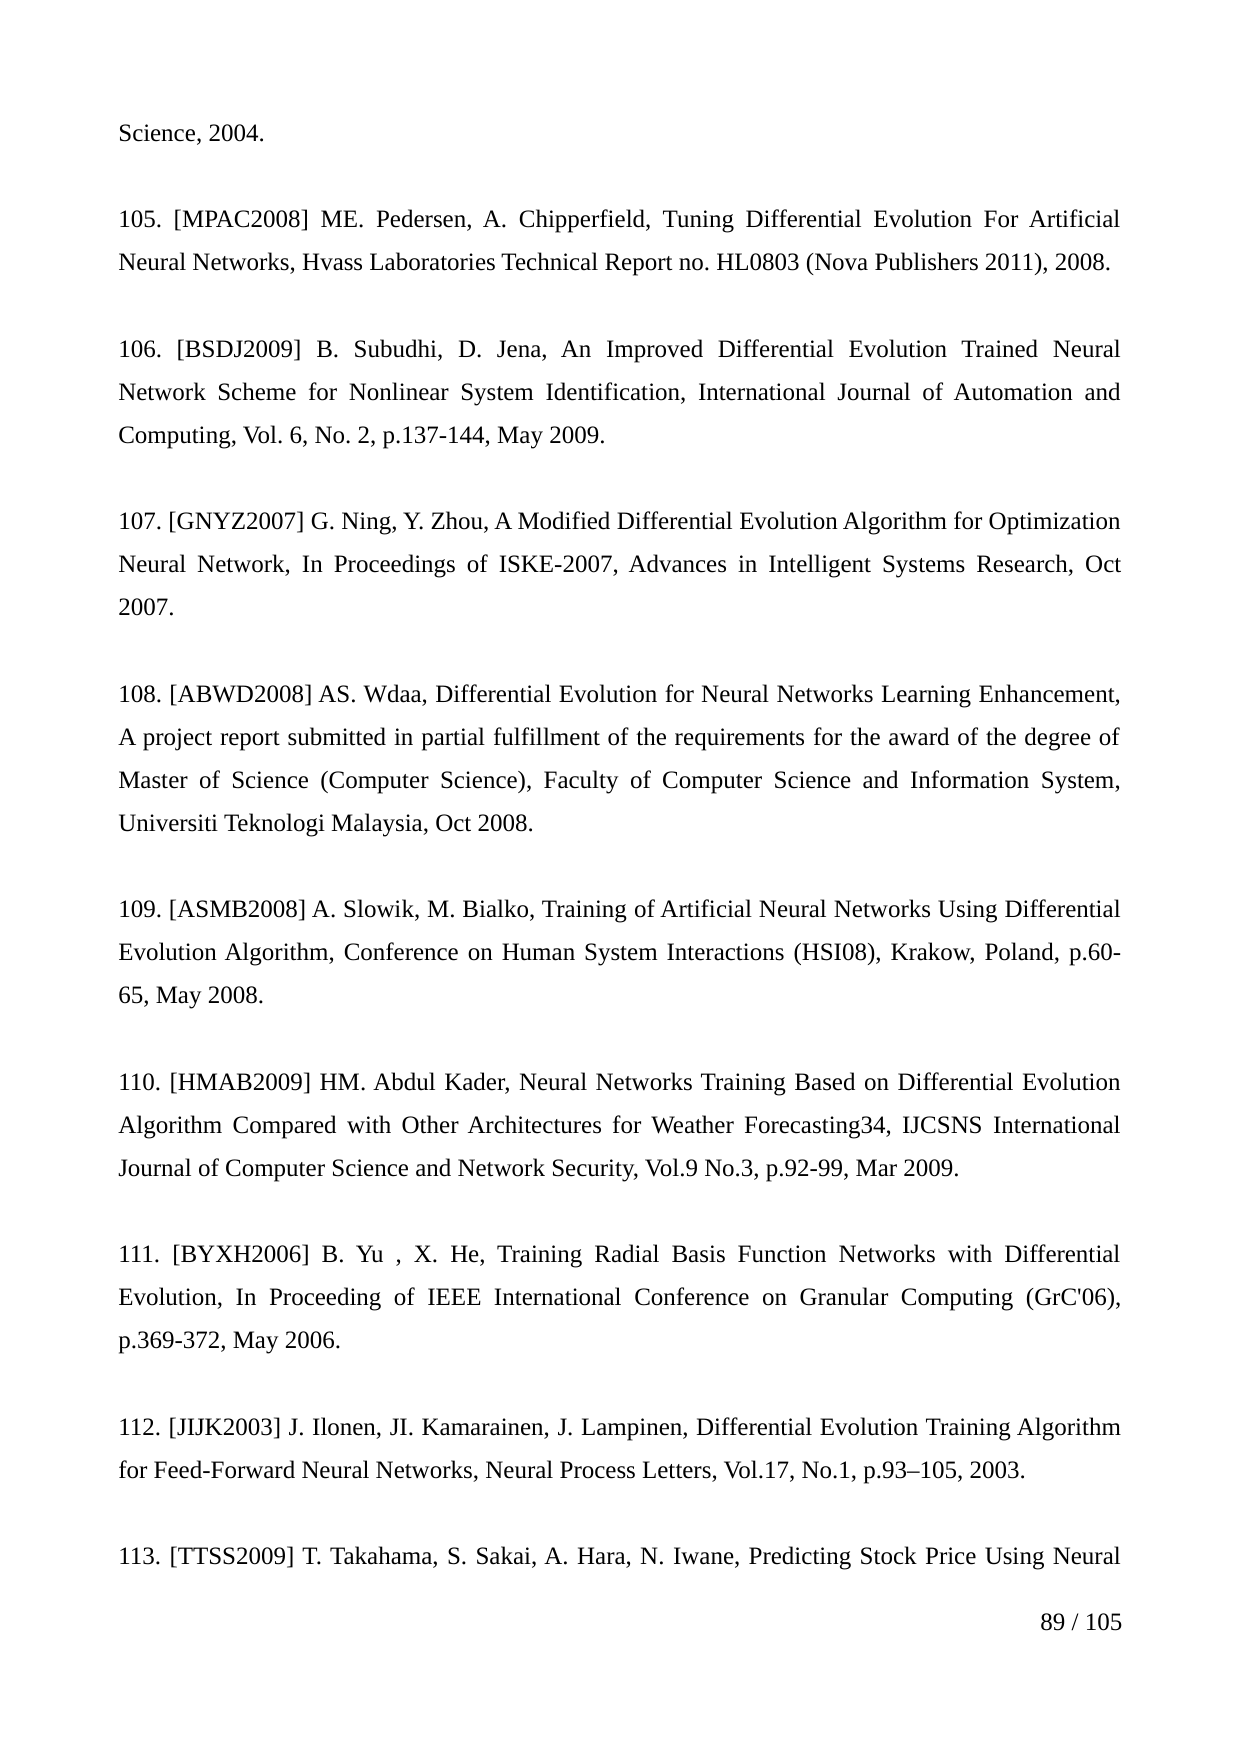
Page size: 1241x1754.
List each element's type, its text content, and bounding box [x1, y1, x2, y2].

text Science, 2004. [118, 118, 1122, 147]
text 110. [HMAB2009] HM. Abdul Kader, Neural Networks Training Based on Differential Evolution Algorithm Compared with Other Architectures for Weather Forecasting34, IJCSNS International Journal of Computer Science and Network Security, Vol.9 No.3, p.92-99, Mar 2009. [118, 1067, 1122, 1182]
text 105. [MPAC2008] ME. Pedersen, A. Chipperfield, Tuning Differential Evolution For Artificial Neural Networks, Hvass Laboratories Technical Report no. HL0803 (Nova Publishers 2011), 2008. [118, 204, 1122, 276]
text 108. [ABWD2008] AS. Wdaa, Differential Evolution for Neural Networks Learning Enhancement, A project report submitted in partial fulfillment of the requirements for the award of the degree of Master of Science (Computer Science), Faculty of Computer Science and Information System, Universiti Teknologi Malaysia, Oct 2008. [118, 679, 1122, 837]
text 107. [GNYZ2007] G. Ning, Y. Zhou, A Modified Differential Evolution Algorithm for Optimization Neural Network, In Proceedings of ISKE-2007, Advances in Intelligent Systems Research, Oct 2007. [118, 506, 1122, 621]
text 111. [BYXH2006] B. Yu , X. He, Training Radial Basis Function Networks with Differential Evolution, In Proceeding of IEEE International Conference on Granular Computing (GrC'06), p.369-372, May 2006. [118, 1239, 1122, 1354]
text 106. [BSDJ2009] B. Subudhi, D. Jena, An Improved Differential Evolution Trained Neural Network Scheme for Nonlinear System Identification, International Journal of Automation and Computing, Vol. 6, No. 2, p.137-144, May 2009. [118, 334, 1122, 449]
text 113. [TTSS2009] T. Takahama, S. Sakai, A. Hara, N. Iwane, Predicting Stock Price Using Neural [118, 1541, 1122, 1570]
text 112. [JIJK2003] J. Ilonen, JI. Kamarainen, J. Lampinen, Differential Evolution Training Algorithm for Feed-Forward Neural Networks, Neural Process Letters, Vol.17, No.1, p.93–105, 2003. [118, 1412, 1122, 1484]
text 109. [ASMB2008] A. Slowik, M. Bialko, Training of Artificial Neural Networks Using Differential Evolution Algorithm, Conference on Human System Interactions (HSI08), Krakow, Poland, p.60-65, May 2008. [118, 894, 1122, 1009]
